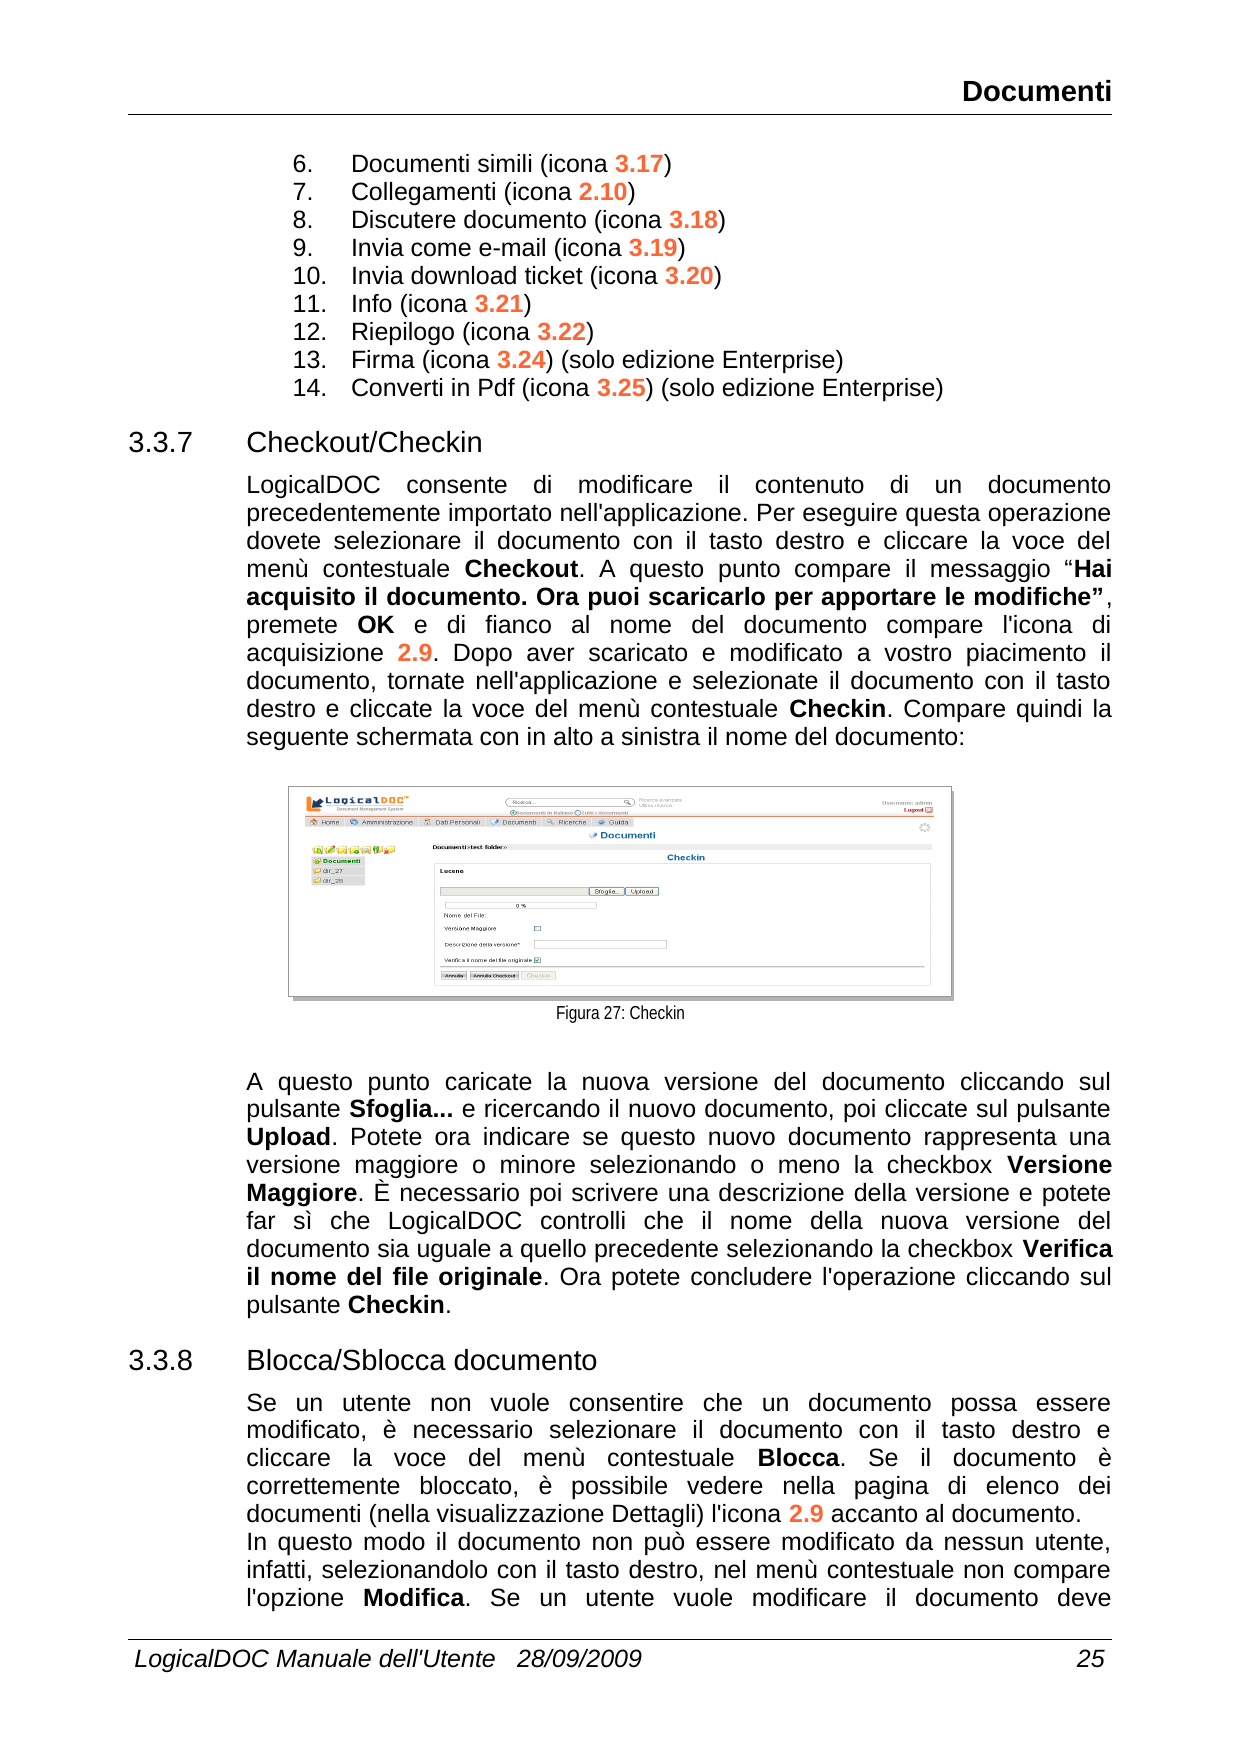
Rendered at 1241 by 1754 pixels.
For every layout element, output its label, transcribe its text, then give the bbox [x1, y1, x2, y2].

text In questo modo il documento non può essere modificato da nessun utente, infatti, selezionandolo con il tasto destro, nel menù contestuale non compare l'opzione Modifica. Se un utente vuole modificare il documento deve [246, 1528, 1112, 1612]
list Documenti simili (icona 3.17) [203, 150, 1112, 178]
list Firma (icona 3.24) (solo edizione Enterprise) [203, 345, 1112, 373]
text LogicalDOC consente di modificare il contenuto di un documento precedentemente importato nell'applicazione. Per eseguire questa operazione dovete selezionare il documento con il tasto destro e cliccare la voce del menù contestuale Checkout. A questo punto compare il messaggio “Hai acquisito il documento. Ora puoi scaricarlo per apportare le modifiche”, premete OK e di fianco al nome del documento compare l'icona di acquisizione 2.9. Dopo aver scaricato e modificato a vostro piacimento il documento, tornate nell'applicazione e selezionate il documento con il tasto destro e cliccate la voce del menù contestuale Checkin. Compare quindi la seguente schermata con in alto a sinistra il nome del documento: [246, 471, 1112, 750]
list Invia download ticket (icona 3.20) [203, 262, 1112, 289]
text Se un utente non vuole consentire che un documento possa essere modificato, è necessario selezionare il documento con il tasto destro e cliccare la voce del menù contestuale Blocca. Se il documento è correttemente bloccato, è possibile vedere nella pagina di elenco dei documenti (nella visualizzazione Dettagli) l'icona 2.9 accanto al documento. [246, 1388, 1112, 1528]
list Riepilogo (icona 3.22) [203, 317, 1112, 345]
subtitle Blocca/Sblocca documento [128, 1343, 1112, 1376]
list Invia come e-mail (icona 3.19) [203, 234, 1112, 262]
list Discutere documento (icona 3.18) [203, 206, 1112, 234]
text Figura 27: Checkin [288, 997, 952, 1024]
picture [305, 795, 934, 987]
subtitle Checkout/Checkin [128, 426, 1112, 459]
list Converti in Pdf (icona 3.25) (solo edizione Enterprise) [203, 373, 1112, 401]
list Collegamenti (icona 2.10) [203, 178, 1112, 206]
text A questo punto caricate la nuova versione del documento cliccando sul pulsante Sfoglia... e ricercando il nuovo documento, poi cliccate sul pulsante Upload. Potete ora indicare se questo nuovo documento rappresenta una versione maggiore o minore selezionando o meno la checkbox Versione Maggiore. È necessario poi scrivere una descrizione della versione e potete far sì che LogicalDOC controlli che il nome della nuova versione del documento sia uguale a quello precedente selezionando la checkbox Verifica il nome del file originale. Ora potete concludere l'operazione cliccando sul pulsante Checkin. [246, 1067, 1112, 1319]
list Info (icona 3.21) [203, 289, 1112, 317]
